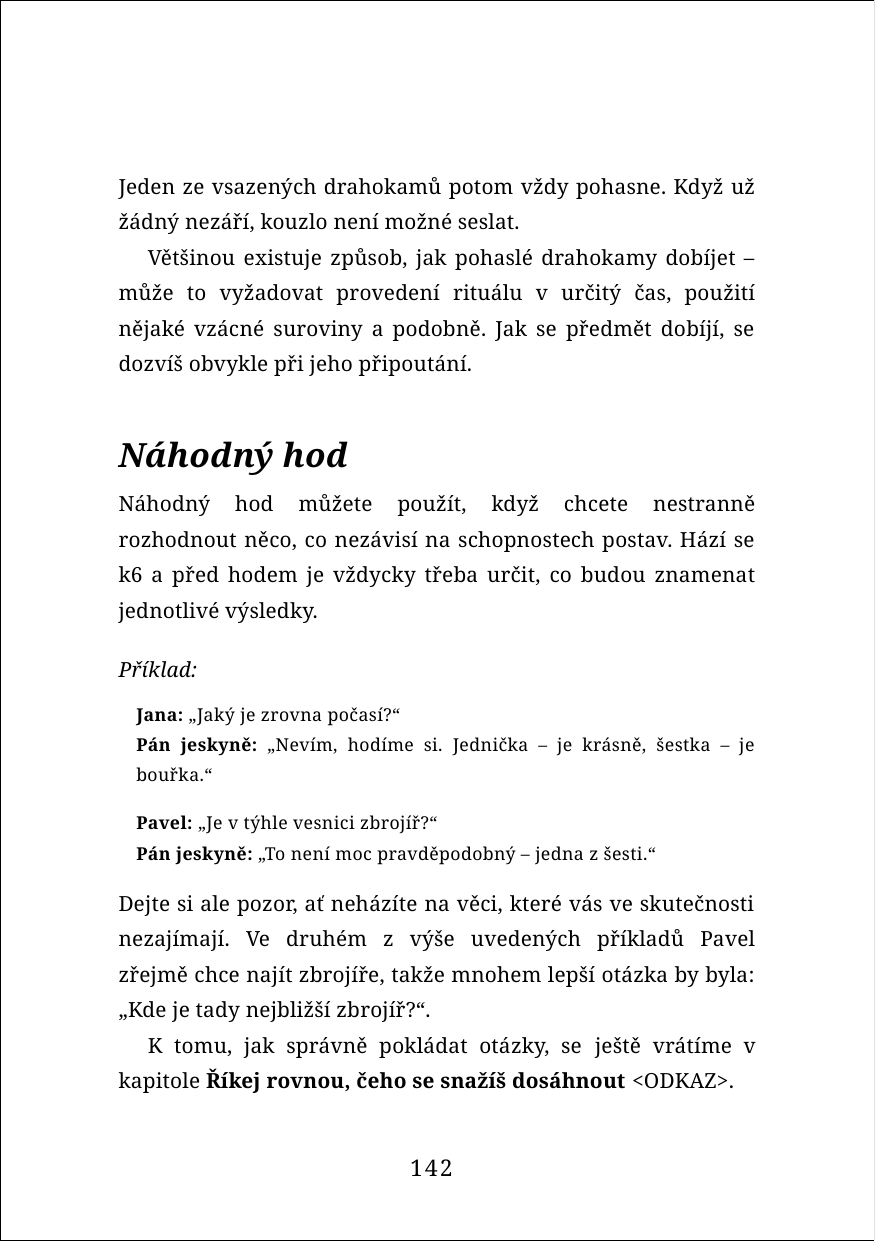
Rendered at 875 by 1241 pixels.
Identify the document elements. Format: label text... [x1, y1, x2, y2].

text Jeden ze vsazených drahokamů potom vždy pohasne. Když už žádný nezáří, kouzlo není možné seslat. Většinou existuje způsob, jak pohaslé drahokamy dobíjet – může to vyžadovat provedení rituálu v určitý čas, použití nějaké vzácné suroviny a podobně. Jak se předmět dobíjí, se dozvíš obvykle při jeho připoutání. [118, 172, 756, 378]
text Jana: „Jaký je zrovna počasí?“ Pán jeskyně: „Nevím, hodíme si. Jednička – je krásně, šestka – je bouřka.“ [136, 702, 756, 787]
text Pavel: „Je v týhle vesnici zbrojíř?“ Pán jeskyně: „To není moc pravděpodobný – jedna z šesti.“ [136, 811, 756, 865]
text Náhodný hod můžete použít, když chcete nestranně rozhodnout něco, co nezávisí na schopnostech postav. Hází se k6 a před hodem je vždycky třeba určit, co budou znamenat jednotlivé výsledky. [118, 489, 756, 624]
text Dejte si ale pozor, ať neházíte na věci, které vás ve skutečnosti nezajímají. Ve druhém z výše uvedených příkladů Pavel zřejmě chce najít zbrojíře, takže mnohem lepší otázka by byla: „Kde je tady nejbližší zbrojíř?“. K tomu, jak správně pokládat otázky, se ještě vrátíme v kapitole Říkej rovnou, čeho se snažíš dosáhnout <ODKAZ>. [118, 889, 756, 1095]
text Příklad: [118, 655, 756, 683]
subtitle Náhodný hod [118, 432, 756, 478]
